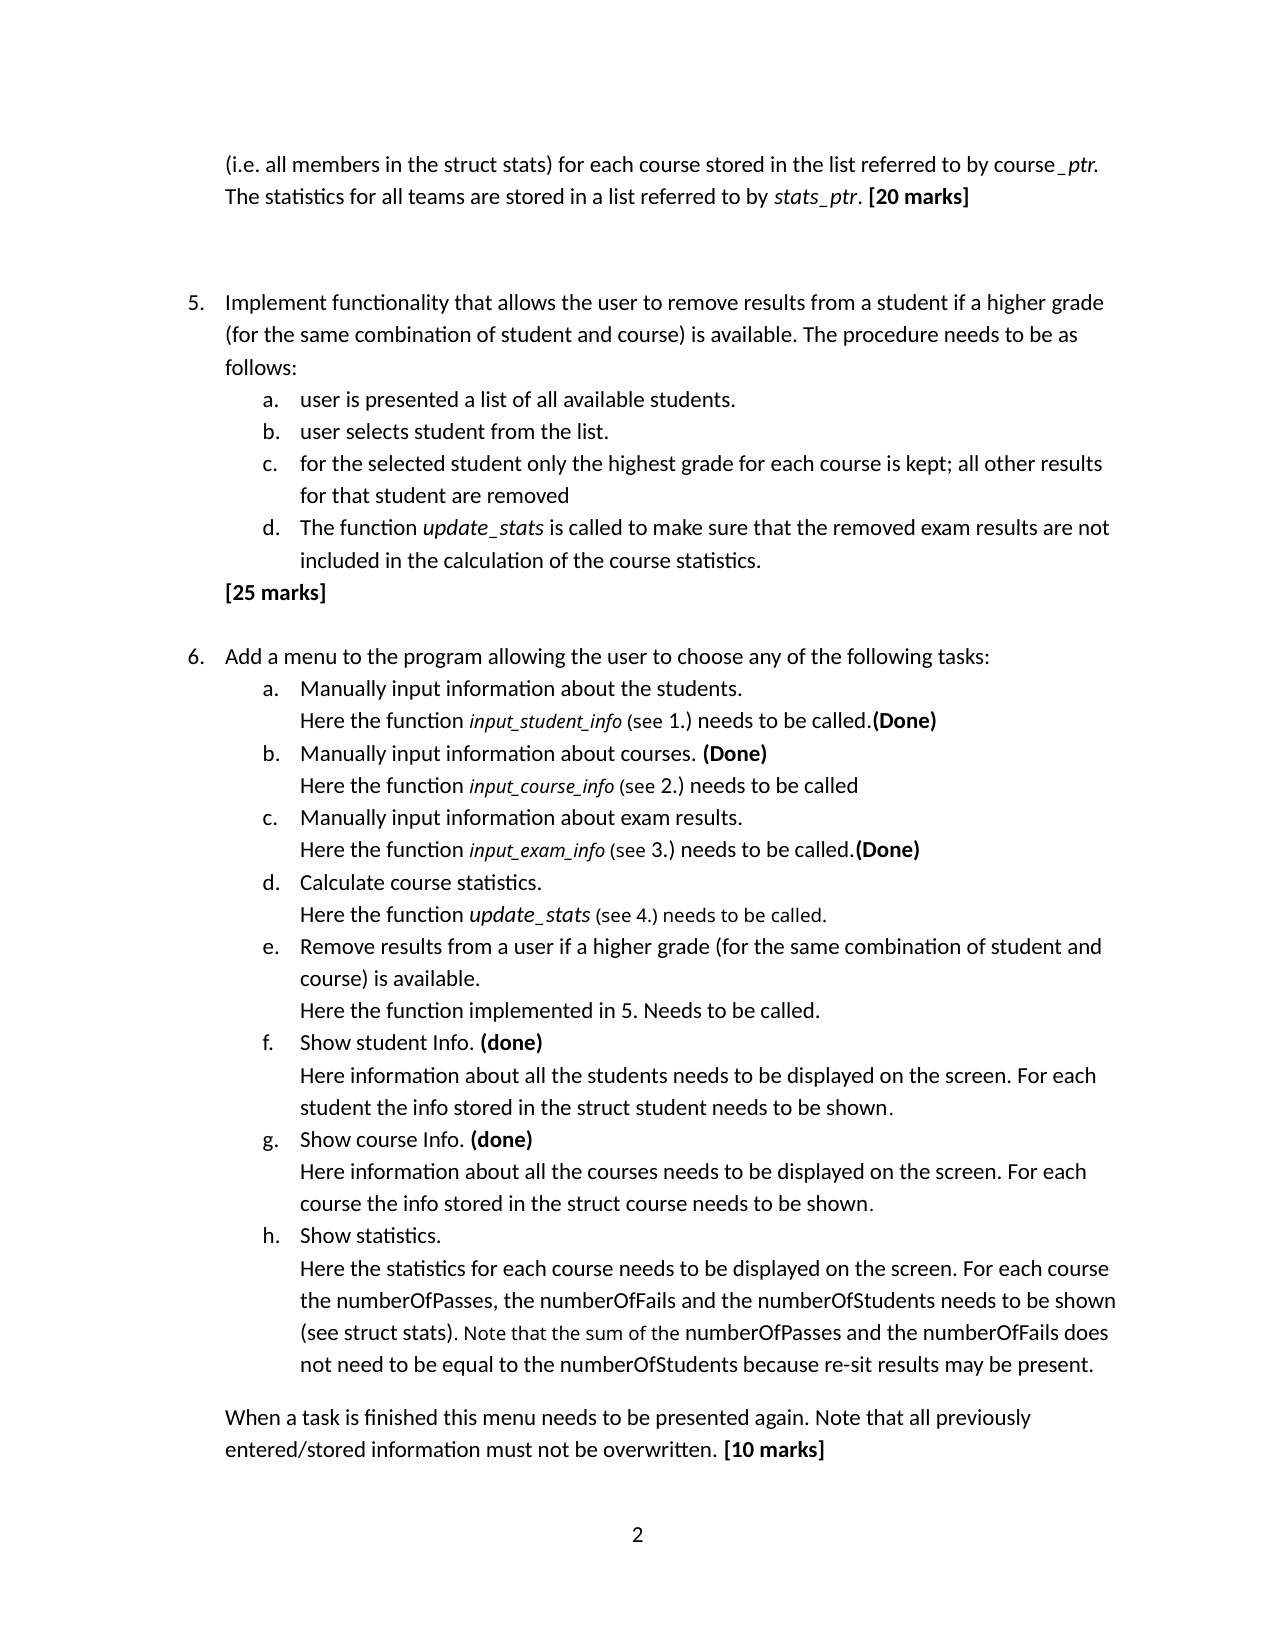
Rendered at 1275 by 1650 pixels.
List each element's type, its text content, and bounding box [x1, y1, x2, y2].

list Manually input information about the students. [262, 674, 1125, 702]
list [25 marks] [225, 578, 1125, 606]
list Here the statistics for each course needs to be displayed on the screen. For each course the numberOfPasses, the numberOfFails and the numberOfStudents needs to be shown (see struct stats). Note that the sum of the numberOfPasses and the numberOfFails does not need to be equal to the numberOfStudents because re-sit results may be present. [300, 1254, 1125, 1378]
list for the selected student only the highest grade for each course is kept; all other results for that student are removed [262, 449, 1125, 509]
list Here information about all the students needs to be displayed on the screen. For each student the info stored in the struct student needs to be shown. [300, 1061, 1125, 1121]
list user selects student from the list. [262, 417, 1125, 445]
list Here the function implemented in 5. Needs to be called. [300, 996, 1125, 1024]
list Show course Info. (done) [262, 1125, 1125, 1153]
list Manually input information about exam results. [262, 803, 1125, 831]
list Remove results from a user if a higher grade (for the same combination of student and course) is available. [262, 932, 1125, 992]
list Manually input information about courses. (Done) [262, 739, 1125, 767]
list Here the function input_exam_info (see 3.) needs to be called.(Done) [300, 835, 1125, 863]
list Show student Info. (done) [262, 1028, 1125, 1057]
list user is presented a list of all available students. [262, 385, 1125, 413]
list Show statistics. [262, 1222, 1125, 1250]
list Here information about all the courses needs to be displayed on the screen. For each course the info stored in the struct course needs to be shown. [300, 1157, 1125, 1217]
list (i.e. all members in the struct stats) for each course stored in the list referred to by course_ptr. The statistics for all teams are stored in a list referred to by stats_ptr. [20 marks] [187, 150, 1125, 210]
list Implement functionality that allows the user to remove results from a student if a higher grade (for the same combination of student and course) is available. The procedure needs to be as follows: [187, 288, 1125, 381]
list Here the function update_stats (see 4.) needs to be called. [300, 900, 1125, 928]
list Calculate course statistics. [262, 868, 1125, 896]
list The function update_stats is called to make sure that the removed exam results are not included in the calculation of the course statistics. [262, 513, 1125, 574]
list Here the function input_student_info (see 1.) needs to be called.(Done) [300, 707, 1125, 735]
list Here the function input_course_info (see 2.) needs to be called [300, 771, 1125, 799]
text When a task is finished this menu needs to be presented again. Note that all previously entered/stored information must not be overwritten. [10 marks] [225, 1403, 1125, 1464]
list Add a menu to the program allowing the user to choose any of the following tasks: [187, 642, 1125, 670]
